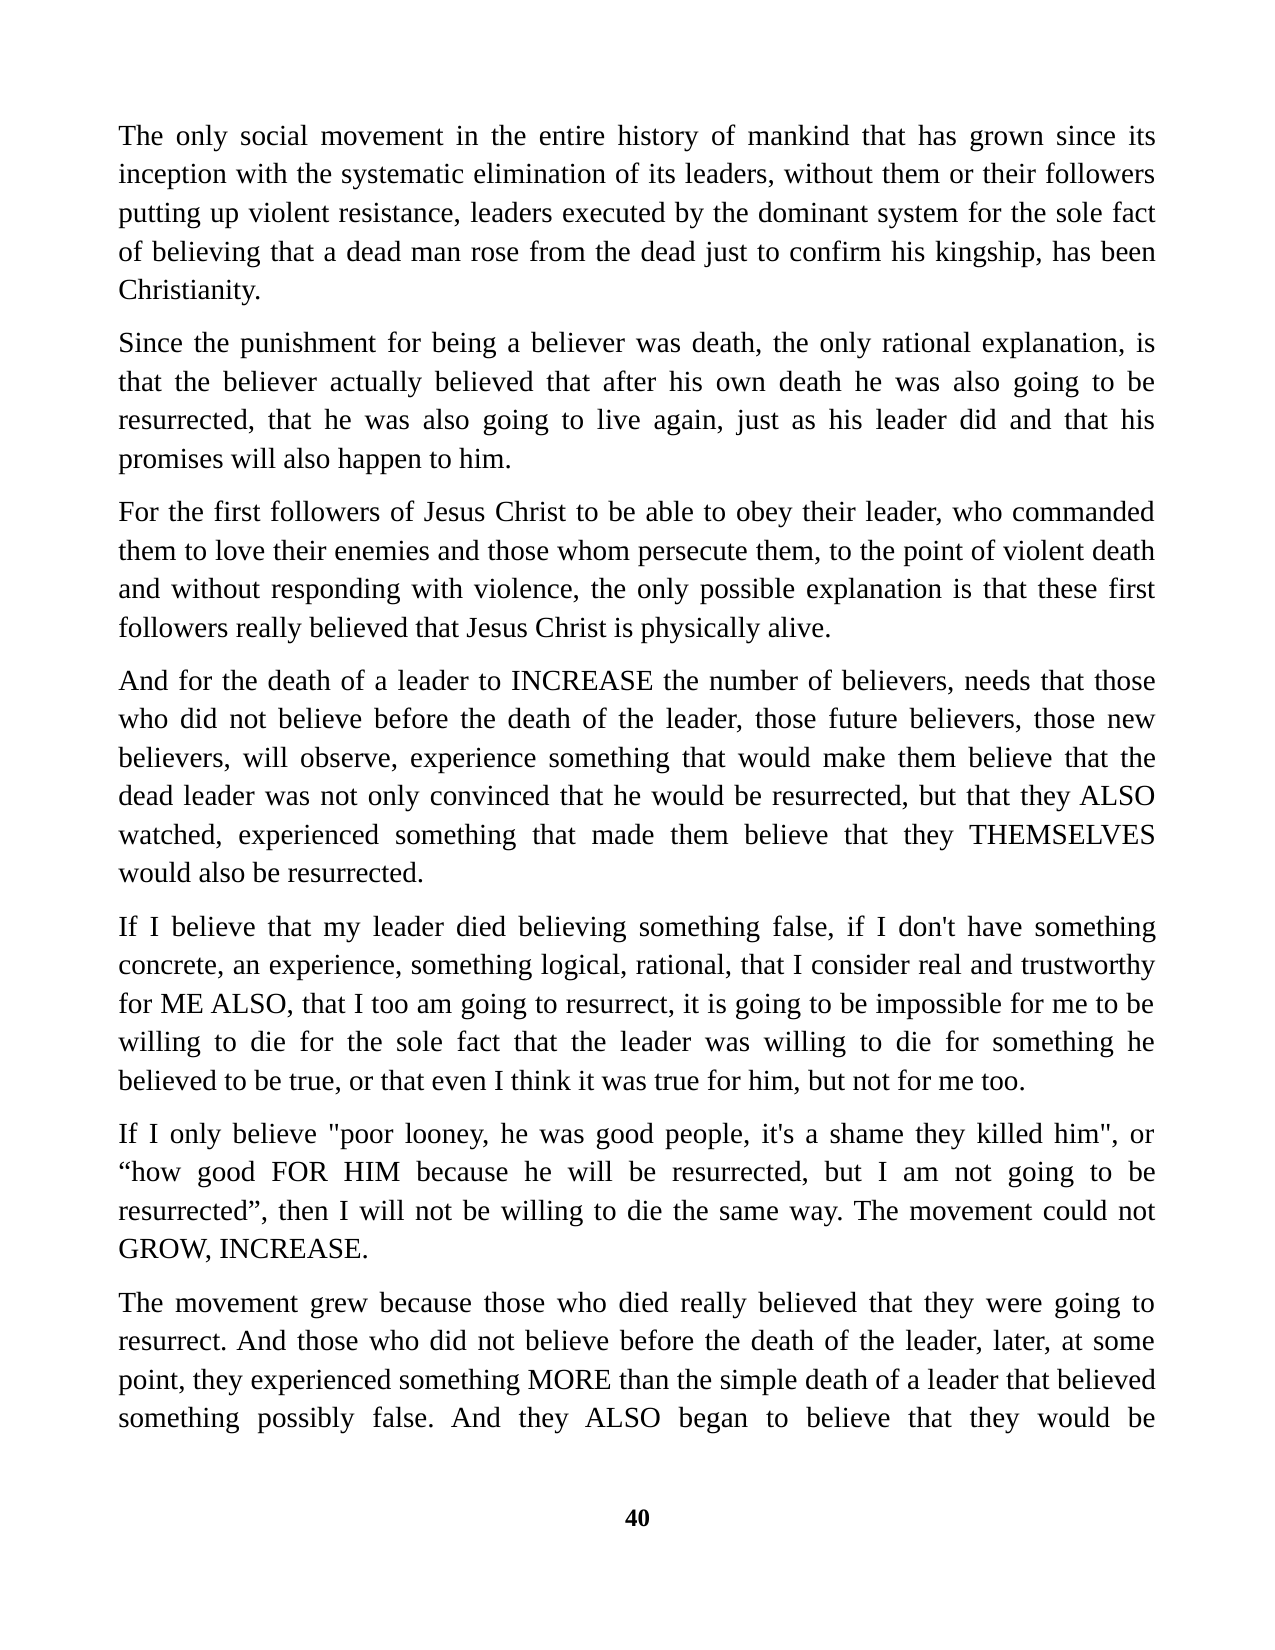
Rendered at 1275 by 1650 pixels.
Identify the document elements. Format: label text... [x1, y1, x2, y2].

text The only social movement in the entire history of mankind that has grown since its inception with the systematic elimination of its leaders, without them or their followers putting up violent resistance, leaders executed by the dominant system for the sole fact of believing that a dead man rose from the dead just to confirm his kingship, has been Christianity. [118, 118, 1157, 306]
text If I only believe "poor looney, he was good people, it's a shame they killed him", or “how good FOR HIM because he will be resurrected, but I am not going to be resurrected”, then I will not be willing to die the same way. The movement could not GROW, INCREASE. [118, 1116, 1157, 1265]
text If I believe that my leader died believing something false, if I don't have something concrete, an experience, something logical, rational, that I consider real and trustworthy for ME ALSO, that I too am going to resurrect, it is going to be impossible for me to be willing to die for the sole fact that the leader was willing to die for something he believed to be true, or that even I think it was true for him, but not for me too. [118, 909, 1157, 1096]
text Since the punishment for being a believer was death, the only rational explanation, is that the believer actually believed that after his own death he was also going to be resurrected, that he was also going to live again, just as his leader did and that his promises will also happen to him. [118, 325, 1157, 474]
text And for the death of a leader to INCREASE the number of believers, needs that those who did not believe before the death of the leader, those future believers, those new believers, will observe, experience something that would make them believe that the dead leader was not only convinced that he would be resurrected, but that they ALSO watched, experienced something that made them believe that they THEMSELVES would also be resurrected. [118, 663, 1157, 889]
text The movement grew because those who died really believed that they were going to resurrect. And those who did not believe before the death of the leader, later, at some point, they experienced something MORE than the simple death of a leader that believed something possibly false. And they ALSO began to believe that they would be [118, 1285, 1157, 1434]
text For the first followers of Jesus Christ to be able to obey their leader, who commanded them to love their enemies and those whom persecute them, to the point of violent death and without responding with violence, the only possible explanation is that these first followers really believed that Jesus Christ is physically alive. [118, 494, 1157, 643]
